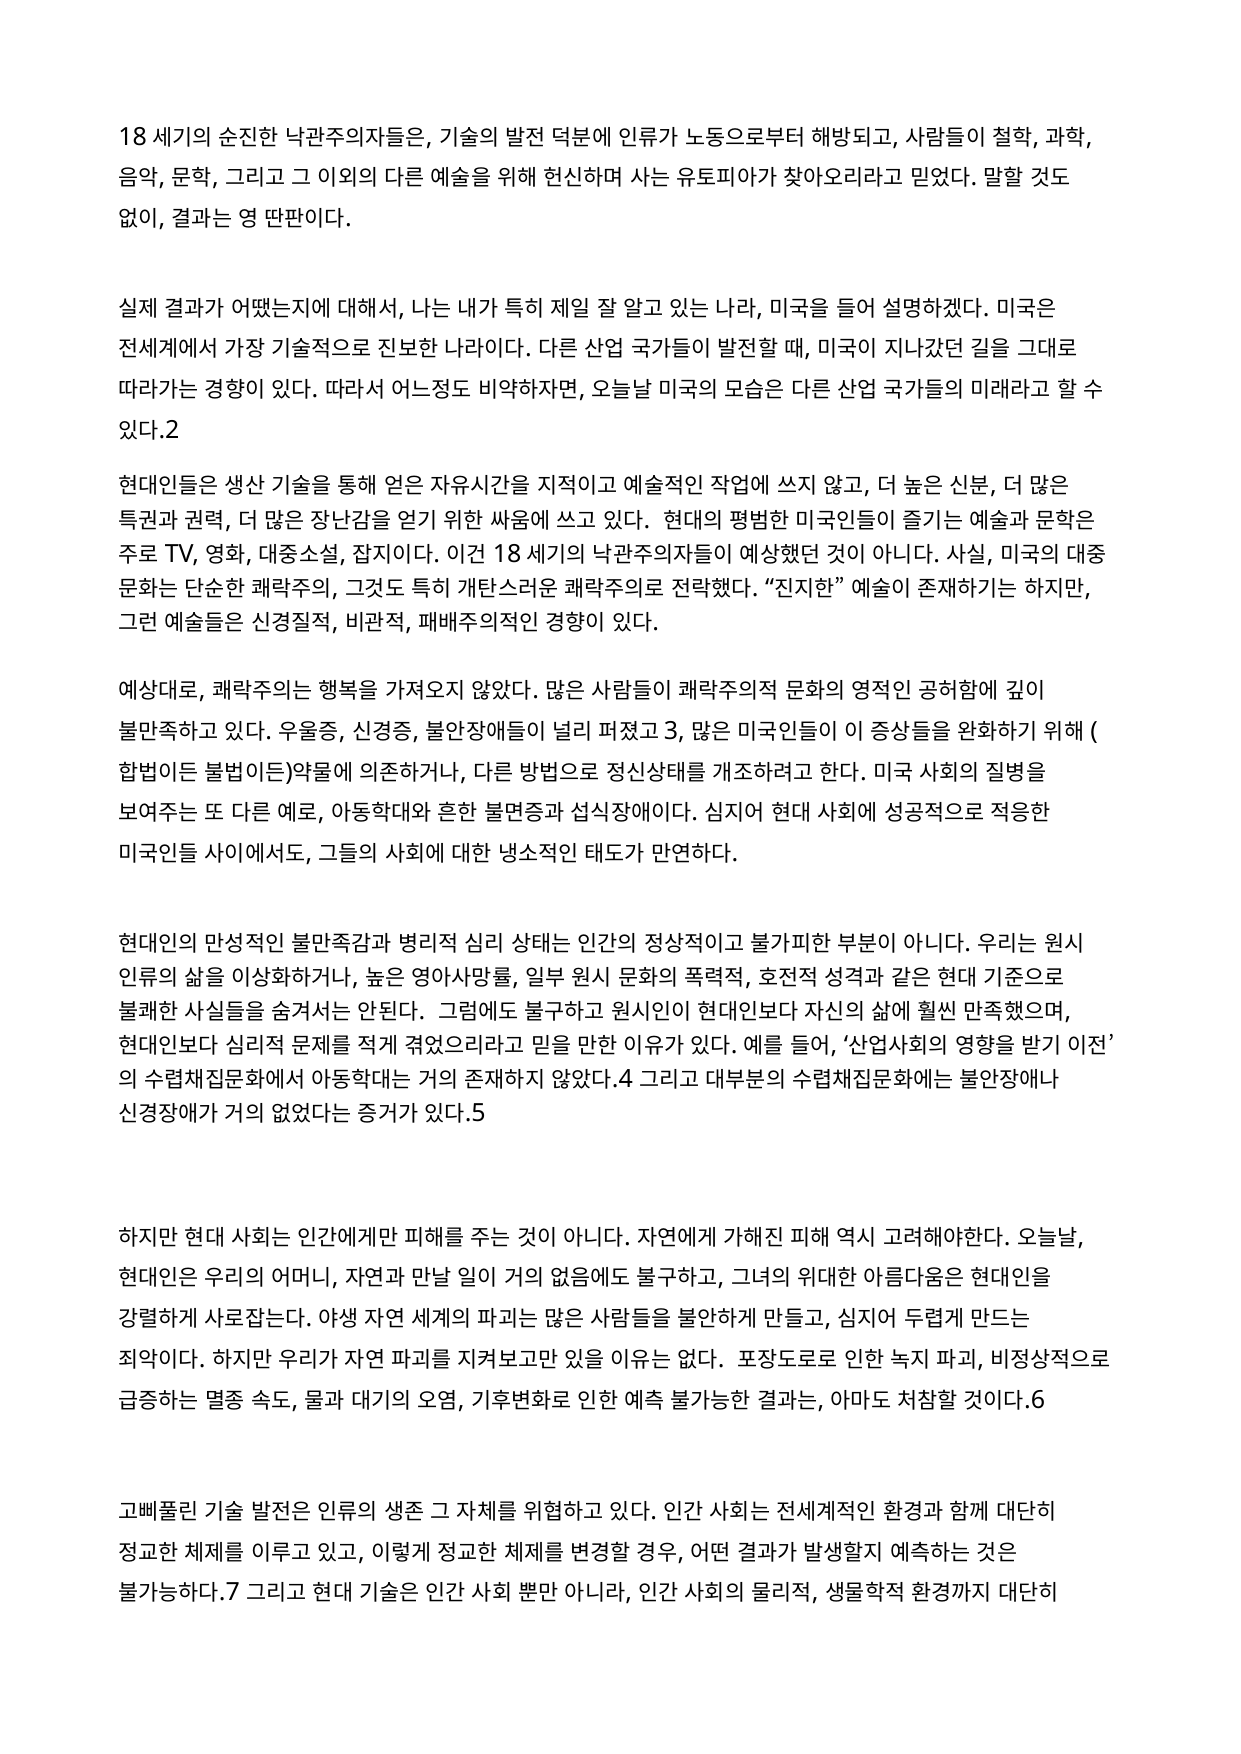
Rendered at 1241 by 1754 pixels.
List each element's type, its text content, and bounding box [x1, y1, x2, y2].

text 현대인들은 생산 기술을 통해 얻은 자유시간을 지적이고 예술적인 작업에 쓰지 않고, 더 높은 신분, 더 많은 특권과 권력, 더 많은 장난감을 얻기 위한 싸움에 쓰고 있다. 현대의 평범한 미국인들이 즐기는 예술과 문학은 주로 TV, 영화, 대중소설, 잡지이다. 이건 18세기의 낙관주의자들이 예상했던 것이 아니다. 사실, 미국의 대중 문화는 단순한 쾌락주의, 그것도 특히 개탄스러운 쾌락주의로 전락했다. “진지한” 예술이 존재하기는 하지만, 그런 예술들은 신경질적, 비관적, 패배주의적인 경향이 있다. [118, 467, 1122, 637]
text 실제 결과가 어땠는지에 대해서, 나는 내가 특히 제일 잘 알고 있는 나라, 미국을 들어 설명하겠다. 미국은 전세계에서 가장 기술적으로 진보한 나라이다. 다른 산업 국가들이 발전할 때, 미국이 지나갔던 길을 그대로 따라가는 경향이 있다. 따라서 어느정도 비약하자면, 오늘날 미국의 모습은 다른 산업 국가들의 미래라고 할 수 있다.2 [118, 289, 1122, 446]
text 하지만 현대 사회는 인간에게만 피해를 주는 것이 아니다. 자연에게 가해진 피해 역시 고려해야한다. 오늘날, 현대인은 우리의 어머니, 자연과 만날 일이 거의 없음에도 불구하고, 그녀의 위대한 아름다움은 현대인을 강렬하게 사로잡는다. 야생 자연 세계의 파괴는 많은 사람들을 불안하게 만들고, 심지어 두렵게 만드는 죄악이다. 하지만 우리가 자연 파괴를 지켜보고만 있을 이유는 없다. 포장도로로 인한 녹지 파괴, 비정상적으로 급증하는 멸종 속도, 물과 대기의 오염, 기후변화로 인한 예측 불가능한 결과는, 아마도 처참할 것이다.6 [118, 1218, 1122, 1416]
text 예상대로, 쾌락주의는 행복을 가져오지 않았다. 많은 사람들이 쾌락주의적 문화의 영적인 공허함에 깊이 불만족하고 있다. 우울증, 신경증, 불안장애들이 널리 퍼졌고3, 많은 미국인들이 이 증상들을 완화하기 위해 (합법이든 불법이든)약물에 의존하거나, 다른 방법으로 정신상태를 개조하려고 한다. 미국 사회의 질병을 보여주는 또 다른 예로, 아동학대와 흔한 불면증과 섭식장애이다. 심지어 현대 사회에 성공적으로 적응한 미국인들 사이에서도, 그들의 사회에 대한 냉소적인 태도가 만연하다. [118, 672, 1122, 869]
text 고삐풀린 기술 발전은 인류의 생존 그 자체를 위협하고 있다. 인간 사회는 전세계적인 환경과 함께 대단히 정교한 체제를 이루고 있고, 이렇게 정교한 체제를 변경할 경우, 어떤 결과가 발생할지 예측하는 것은 불가능하다.7 그리고 현대 기술은 인간 사회 뿐만 아니라, 인간 사회의 물리적, 생물학적 환경까지 대단히 [118, 1492, 1122, 1608]
text 현대인의 만성적인 불만족감과 병리적 심리 상태는 인간의 정상적이고 불가피한 부분이 아니다. 우리는 원시 인류의 삶을 이상화하거나, 높은 영아사망률, 일부 원시 문화의 폭력적, 호전적 성격과 같은 현대 기준으로 불쾌한 사실들을 숨겨서는 안된다. 그럼에도 불구하고 원시인이 현대인보다 자신의 삶에 훨씬 만족했으며, 현대인보다 심리적 문제를 적게 겪었으리라고 믿을 만한 이유가 있다. 예를 들어, ‘산업사회의 영향을 받기 이전’의 수렵채집문화에서 아동학대는 거의 존재하지 않았다.4 그리고 대부분의 수렵채집문화에는 불안장애나 신경장애가 거의 없었다는 증거가 있다.5 [118, 924, 1122, 1129]
text 18세기의 순진한 낙관주의자들은, 기술의 발전 덕분에 인류가 노동으로부터 해방되고, 사람들이 철학, 과학, 음악, 문학, 그리고 그 이외의 다른 예술을 위해 헌신하며 사는 유토피아가 찾아오리라고 믿었다. 말할 것도 없이, 결과는 영 딴판이다. [118, 118, 1122, 234]
